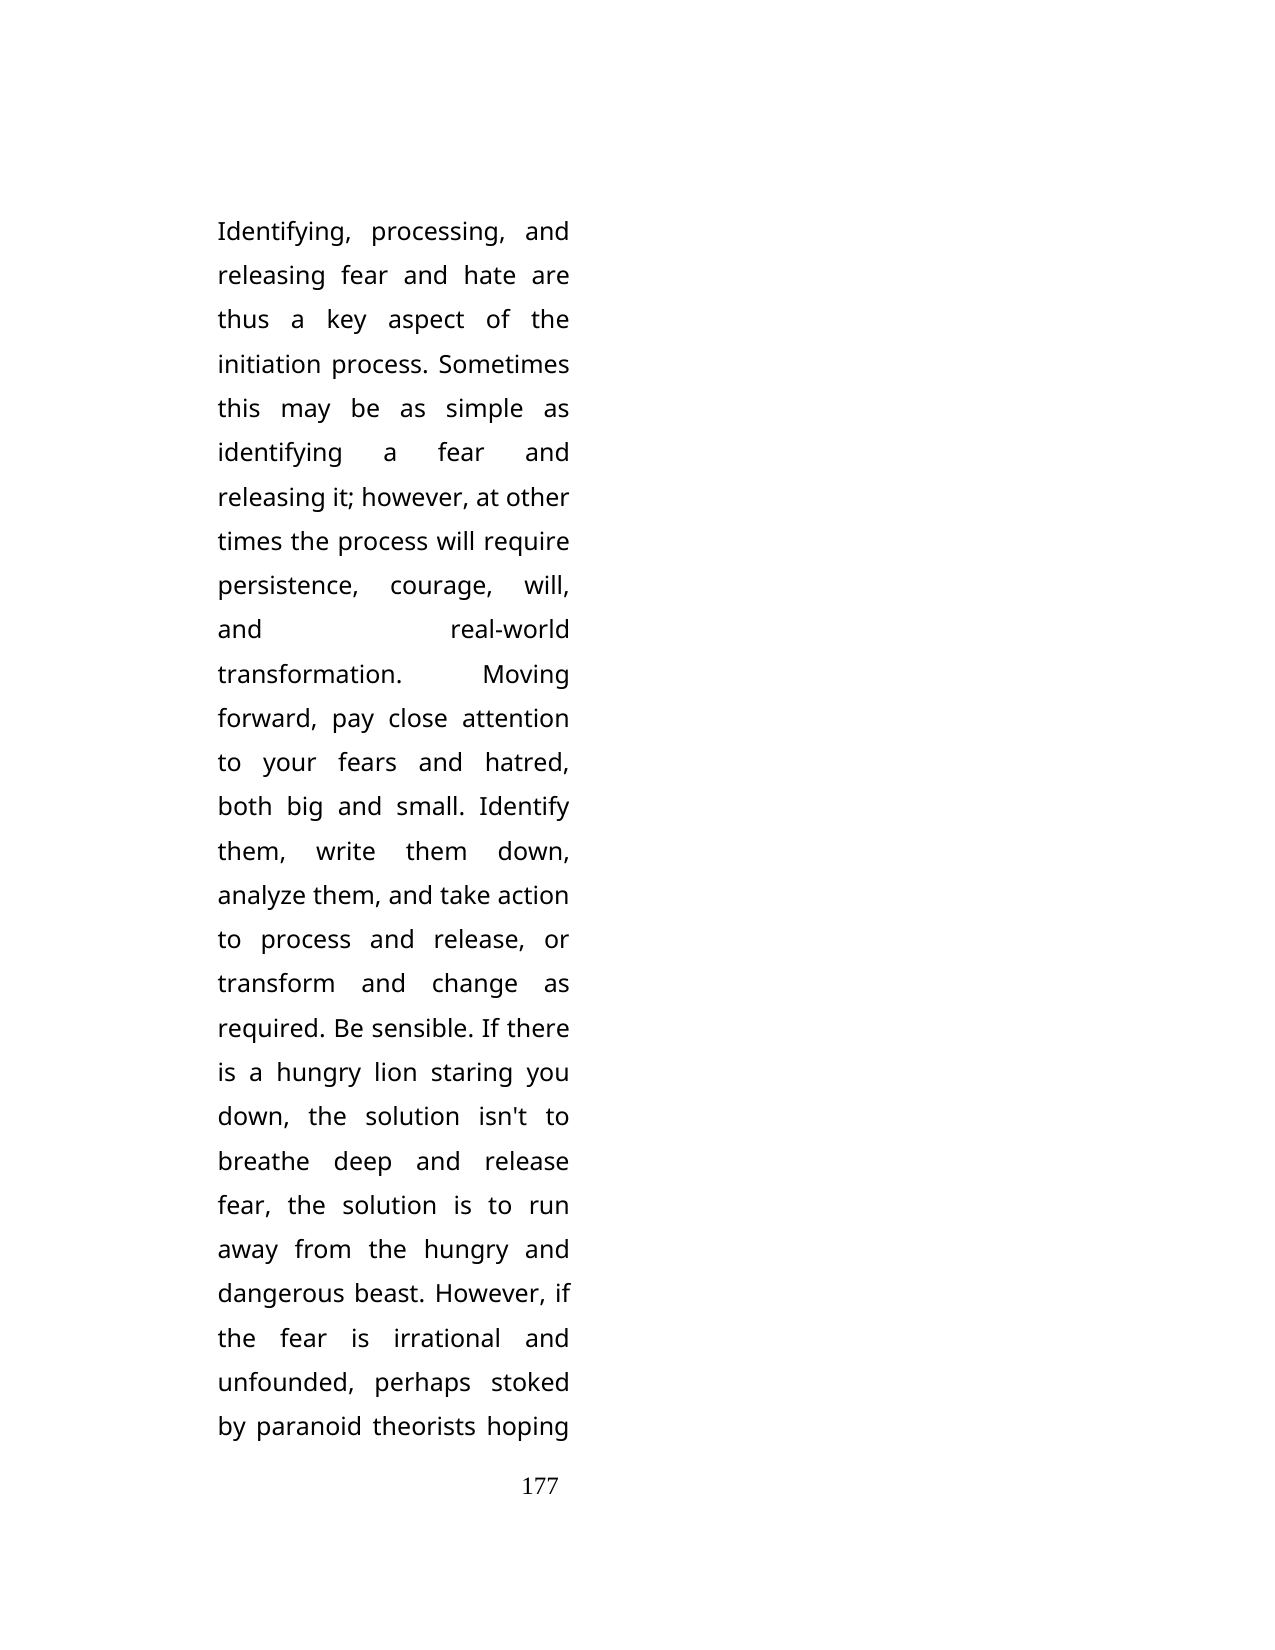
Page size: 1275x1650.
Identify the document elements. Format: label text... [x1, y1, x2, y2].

list Identifying, processing, and releasing fear and hate are thus a key aspect of the initiation process. Sometimes this may be as simple as identifying a fear and releasing it; however, at other times the process will require persistence, courage, will, and real-world transformation. Moving forward, pay close attention to your fears and hatred, both big and small. Identify them, write them down, analyze them, and take action to process and release, or transform and change as required. Be sensible. If there is a hungry lion staring you down, the solution isn't to breathe deep and release fear, the solution is to run away from the hungry and dangerous beast. However, if the fear is irrational and unfounded, perhaps stoked by paranoid theorists hoping [180, 213, 570, 1443]
